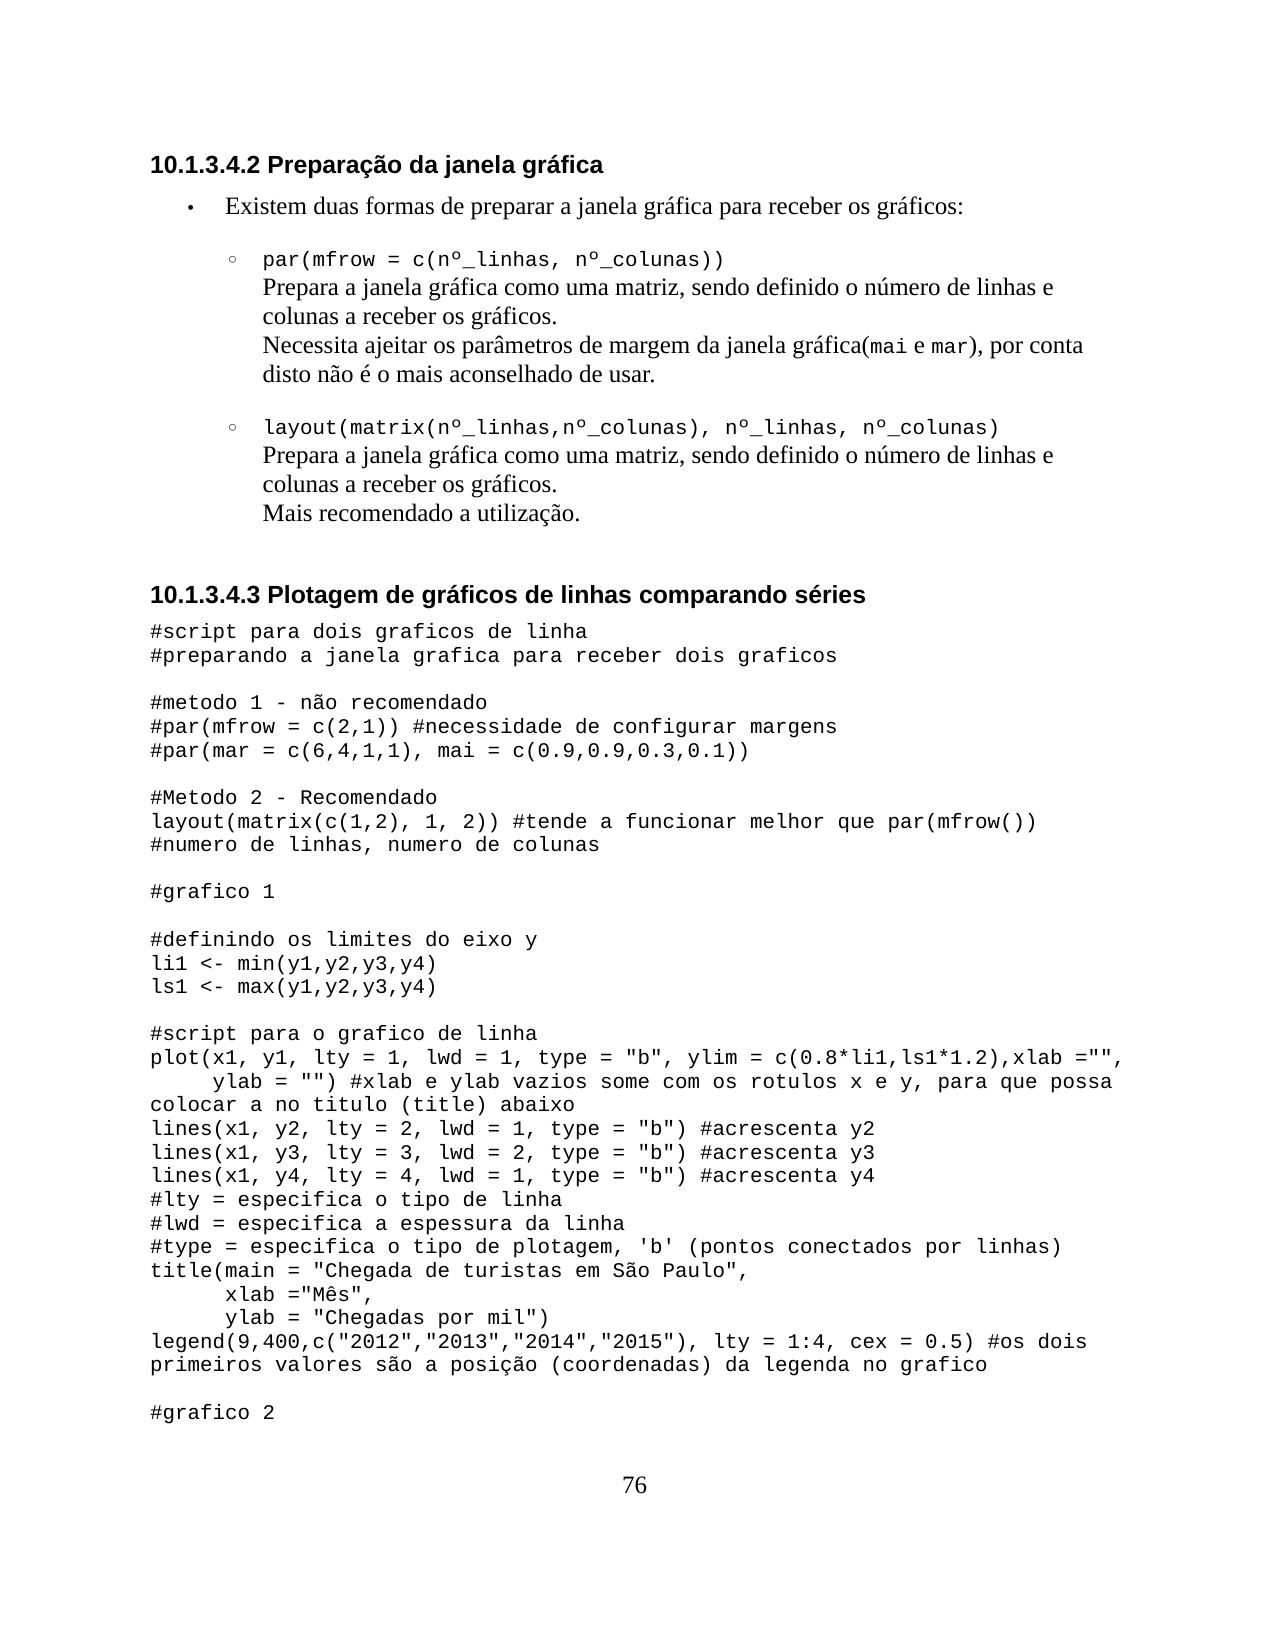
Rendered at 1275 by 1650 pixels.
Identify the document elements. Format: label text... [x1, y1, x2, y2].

text plot(x1, y1, lty = 1, lwd = 1, type = "b", ylim = c(0.8*li1,ls1*1.2),xlab ="", [150, 1047, 1125, 1071]
text title(main = "Chegada de turistas em São Paulo", [150, 1260, 1125, 1283]
text xlab ="Mês", [150, 1283, 1125, 1307]
list par(mfrow = c(nº_linhas, nº_colunas)) Prepara a janela gráfica como uma matriz, sendo definido o número de linhas e colunas a receber os gráficos. Necessita ajeitar os parâmetros de margem da janela gráfica(mai e mar), por conta disto não é o mais aconselhado de usar. [225, 248, 1125, 417]
text ylab = "") #xlab e ylab vazios some com os rotulos x e y, para que possa colocar a no titulo (title) abaixo [150, 1071, 1125, 1118]
list Existem duas formas de preparar a janela gráfica para receber os gráficos: [187, 191, 1125, 248]
text #script para dois graficos de linha [150, 621, 1125, 645]
text #grafico 2 [150, 1402, 1125, 1425]
text #metodo 1 - não recomendado [150, 692, 1125, 716]
text #lwd = especifica a espessura da linha [150, 1213, 1125, 1236]
text li1 <- min(y1,y2,y3,y4) [150, 952, 1125, 976]
list layout(matrix(nº_linhas,nº_colunas), nº_linhas, nº_colunas) Prepara a janela gráfica como uma matriz, sendo definido o número de linhas e colunas a receber os gráficos. Mais recomendado a utilização. [225, 417, 1125, 555]
text #grafico 1 [150, 882, 1125, 905]
subtitle 10.1.3.4.3 Plotagem de gráficos de linhas comparando séries [150, 580, 1125, 609]
text ylab = "Chegadas por mil") [150, 1307, 1125, 1331]
text #par(mfrow = c(2,1)) #necessidade de configurar margens [150, 716, 1125, 740]
subtitle 10.1.3.4.2 Preparação da janela gráfica [150, 150, 1125, 178]
text #numero de linhas, numero de colunas [150, 834, 1125, 858]
text #script para o grafico de linha [150, 1023, 1125, 1047]
text #preparando a janela grafica para receber dois graficos [150, 645, 1125, 669]
text #lty = especifica o tipo de linha [150, 1189, 1125, 1213]
text legend(9,400,c("2012","2013","2014","2015"), lty = 1:4, cex = 0.5) #os dois primeiros valores são a posição (coordenadas) da legenda no grafico [150, 1331, 1125, 1378]
text #type = especifica o tipo de plotagem, 'b' (pontos conectados por linhas) [150, 1236, 1125, 1260]
text ls1 <- max(y1,y2,y3,y4) [150, 976, 1125, 1000]
text #par(mar = c(6,4,1,1), mai = c(0.9,0.9,0.3,0.1)) [150, 740, 1125, 763]
text lines(x1, y3, lty = 3, lwd = 2, type = "b") #acrescenta y3 [150, 1142, 1125, 1165]
text lines(x1, y4, lty = 4, lwd = 1, type = "b") #acrescenta y4 [150, 1165, 1125, 1189]
text #Metodo 2 - Recomendado [150, 787, 1125, 811]
text #definindo os limites do eixo y [150, 929, 1125, 952]
text layout(matrix(c(1,2), 1, 2)) #tende a funcionar melhor que par(mfrow()) [150, 811, 1125, 834]
text lines(x1, y2, lty = 2, lwd = 1, type = "b") #acrescenta y2 [150, 1118, 1125, 1142]
